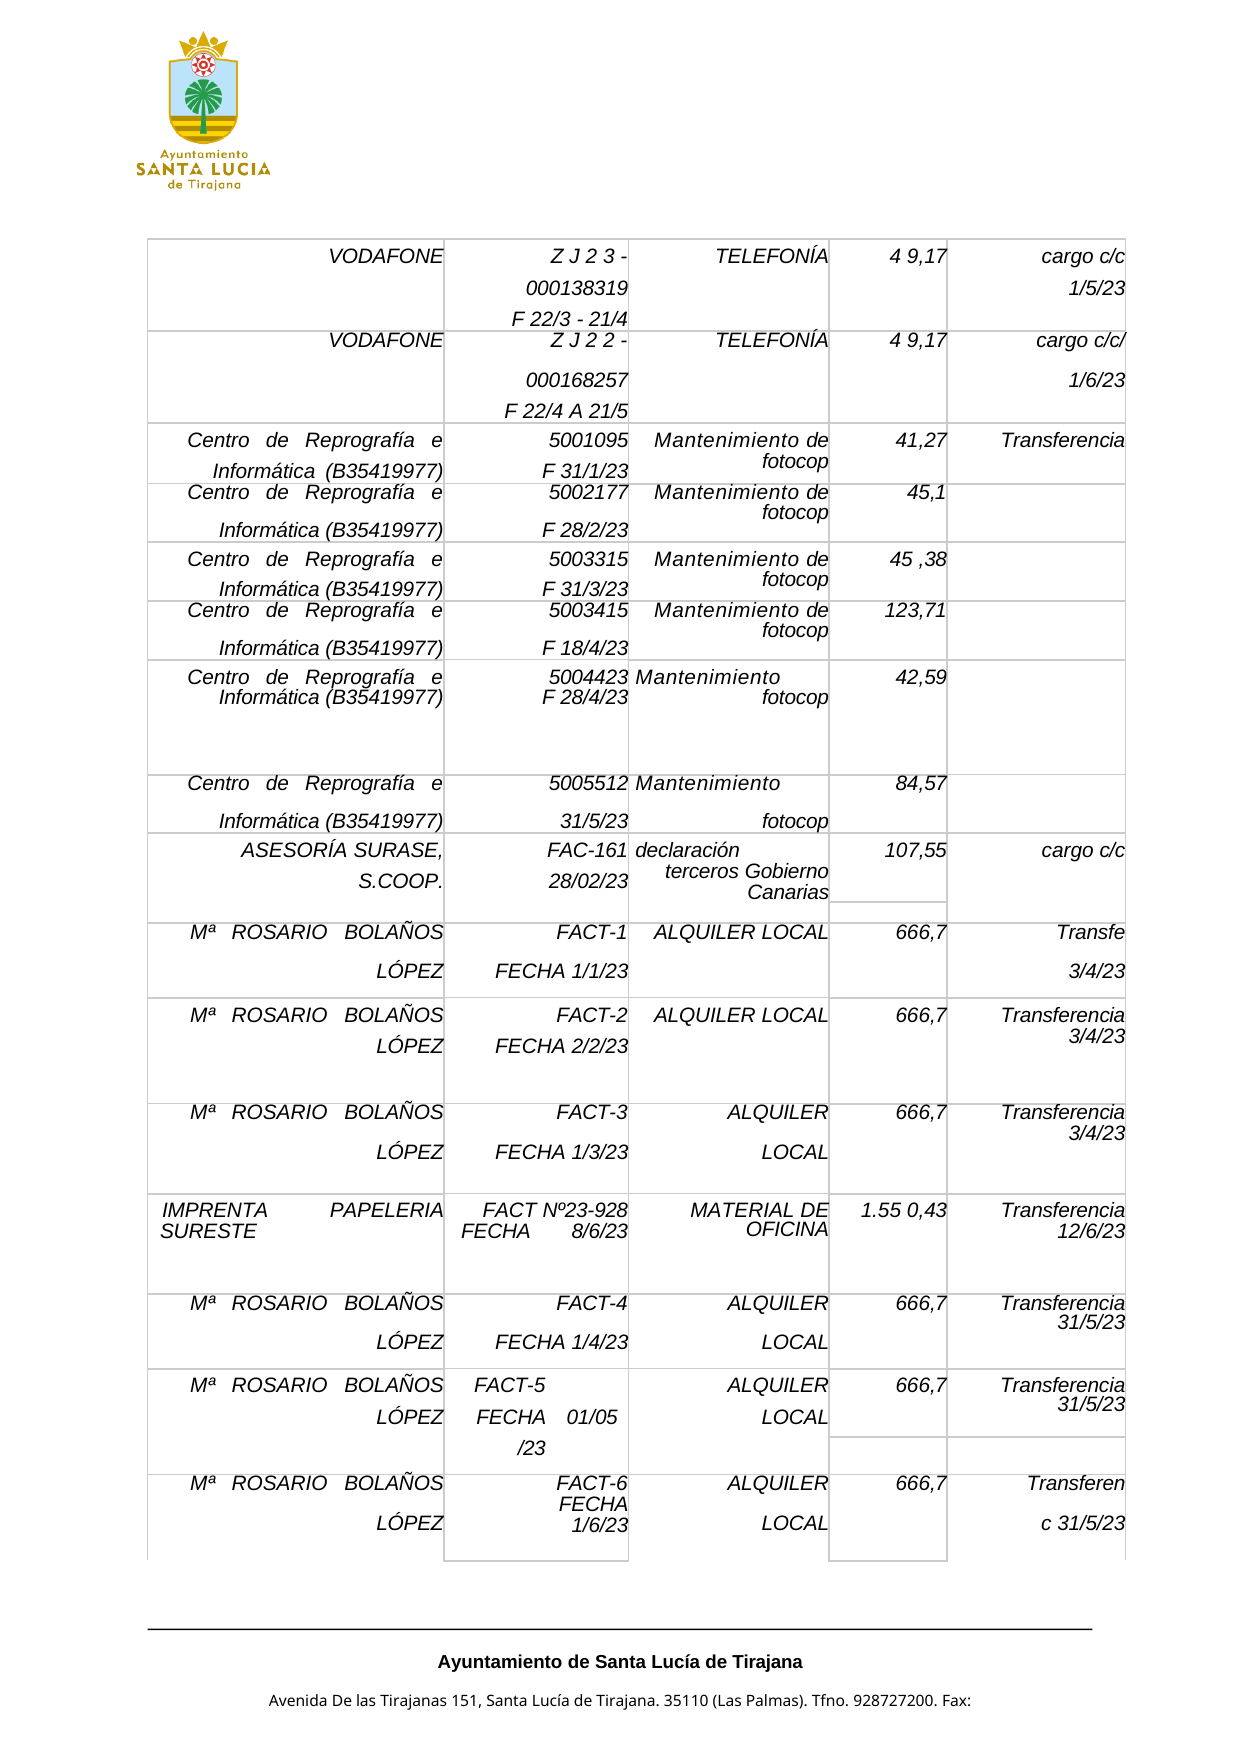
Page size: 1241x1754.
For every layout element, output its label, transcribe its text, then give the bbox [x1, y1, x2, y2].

table_cell FACT Nº23-928 FECHA 8/6/23 [445, 1194, 628, 1293]
table_cell Mantenimiento de [629, 776, 828, 810]
table_cell [629, 1034, 828, 1065]
table_cell Transfe [948, 924, 1125, 959]
table_cell Mantenimiento de fotocop [629, 485, 828, 541]
table_cell [629, 1171, 828, 1192]
table_cell Mantenimiento de fotocop [629, 661, 828, 774]
table_cell LÓPEZ [148, 1140, 443, 1171]
table_cell FACT-1 [445, 924, 628, 959]
table_cell 666,7 [830, 1295, 946, 1367]
table_cell 123,71 [830, 602, 946, 659]
table_cell Mantenimiento de fotocop [629, 543, 828, 600]
table_cell Mª ROSARIO BOLAÑOS [148, 1370, 443, 1405]
table_cell FACT-6 FECHA 1/6/23 [445, 1475, 628, 1560]
table_cell FACT-5 [445, 1369, 546, 1405]
table_cell [948, 775, 1125, 832]
table_cell Transferencia [948, 424, 1125, 483]
table_cell PAPELERIA [291, 1195, 443, 1241]
table_cell [948, 602, 1125, 659]
table_header TELEFONÍA [629, 240, 828, 276]
table_cell cargo c/c [948, 834, 1125, 870]
table_cell [629, 1241, 828, 1272]
table_cell [629, 1436, 828, 1473]
table_cell ALQUILER [629, 1295, 828, 1331]
table_cell Informática (B35419977) [148, 578, 443, 600]
table_cell [948, 870, 1125, 901]
table_cell FECHA 1/1/23 [445, 960, 628, 997]
table_cell IMPRENTA SURESTE [148, 1195, 291, 1293]
table_cell MATERIAL DE OFICINA [629, 1194, 828, 1241]
table_cell Mª ROSARIO BOLAÑOS [148, 1104, 443, 1140]
table_cell [948, 485, 1125, 541]
table_cell FACT-4 [445, 1295, 628, 1331]
table_cell Transferencia 31/5/23 [948, 1295, 1125, 1367]
table_cell [546, 1369, 628, 1405]
table_cell 5003415 [445, 602, 628, 637]
table_cell 01/05 [546, 1405, 628, 1436]
table_cell ALQUILER [629, 1369, 828, 1405]
table_cell [148, 1065, 443, 1102]
table_cell [148, 901, 443, 922]
table_cell F 22/4 A 21/5 [445, 399, 628, 422]
table_cell 107,55 [830, 834, 946, 901]
table_cell Transferencia 12/6/23 [948, 1195, 1125, 1293]
table_cell 5002177 [445, 484, 628, 519]
table_cell 666,7 [830, 999, 946, 1102]
table_cell 1/5/23 [948, 276, 1125, 307]
table_cell [445, 901, 628, 922]
table_cell TELEFONÍA [629, 332, 828, 368]
table_cell Mª ROSARIO BOLAÑOS [148, 1475, 443, 1511]
table_cell Informática (B35419977) [148, 519, 443, 541]
table_cell [148, 368, 443, 399]
table_cell 84,57 [830, 776, 946, 832]
table_cell LÓPEZ [148, 1331, 443, 1367]
table_cell [291, 1272, 443, 1293]
table_cell 000138319 [445, 276, 628, 307]
table_cell 45,1 [830, 485, 946, 541]
table_cell VODAFONE [148, 332, 443, 368]
table_cell 45 ,38 [830, 543, 946, 600]
table_cell LOCAL [629, 1331, 828, 1367]
table_cell ALQUILER LOCAL [629, 998, 828, 1034]
table_cell FACT-2 [445, 998, 628, 1034]
table_cell Centro de Reprografía e [148, 776, 443, 810]
table_cell [148, 307, 443, 330]
table_cell [629, 1065, 828, 1102]
table_cell 31/5/23 [445, 810, 628, 832]
table_cell 5003315 [445, 543, 628, 578]
table_cell c 31/5/23 [948, 1511, 1125, 1560]
table_cell [629, 399, 828, 422]
table_cell [629, 1272, 828, 1293]
table_cell Z J 2 2 - [445, 332, 628, 368]
table_cell Centro de Reprografía e Informática (B35419977) [148, 661, 443, 774]
table_cell ASESORÍA SURASE, [148, 834, 443, 870]
table_cell [629, 276, 828, 307]
table_cell [148, 1171, 443, 1192]
table_header Z J 2 3 - [445, 240, 628, 276]
table_cell F 22/3 - 21/4 [445, 307, 628, 330]
table_cell F 31/3/23 [445, 578, 628, 600]
table_cell 1/6/23 [948, 368, 1125, 399]
table_cell 666,7 [830, 1370, 946, 1436]
table_cell Informática (B35419977) [148, 637, 443, 659]
table_cell LOCAL [629, 1511, 828, 1560]
table_cell FAC-161 [445, 834, 628, 870]
table_cell 666,7 [830, 924, 946, 997]
table_cell Mantenimiento de fotocop [629, 424, 828, 483]
table_cell [830, 903, 946, 922]
table_cell Informática (B35419977) [148, 810, 443, 832]
table_cell 28/02/23 [445, 870, 628, 901]
table_cell 4 9,17 [830, 332, 946, 422]
table_cell Mª ROSARIO BOLAÑOS [148, 924, 443, 959]
table_cell 5004423 F 28/4/23 [445, 660, 628, 774]
table_cell Centro de Reprografía e [148, 543, 443, 578]
table_cell [546, 1436, 628, 1473]
table_cell 1.55 0,43 [830, 1195, 946, 1293]
table_cell Mantenimiento de fotocop [629, 602, 828, 659]
table_cell declaración anual terceros Gobierno Canarias [629, 834, 828, 922]
table_cell FECHA 2/2/23 [445, 1034, 628, 1065]
table_cell Mª ROSARIO BOLAÑOS [148, 1295, 443, 1331]
table_cell [948, 543, 1125, 600]
table_cell LOCAL [629, 1140, 828, 1171]
table_cell ALQUILER LOCAL [629, 924, 828, 959]
table_cell Centro de Reprografía e [148, 484, 443, 519]
table_cell [445, 1171, 628, 1192]
table_cell Transferen [948, 1475, 1125, 1511]
table_cell 42,59 [830, 661, 946, 774]
table_cell [948, 901, 1125, 922]
table_cell FECHA 1/4/23 [445, 1331, 628, 1367]
table_cell FECHA [445, 1405, 546, 1436]
table_cell [445, 1065, 628, 1102]
table_cell [291, 1241, 443, 1272]
table_cell [629, 307, 828, 330]
table_cell F 28/2/23 [445, 519, 628, 541]
table_cell LOCAL [629, 1405, 828, 1436]
table_cell 5005512 [445, 776, 628, 810]
table_cell [629, 960, 828, 997]
table_header cargo c/c [948, 240, 1125, 276]
table_cell 41,27 [830, 424, 946, 483]
table_cell Centro de Reprografía e [148, 424, 443, 459]
table_cell S.COOP. [148, 870, 443, 901]
table_cell [148, 276, 443, 307]
table_cell Informática (B35419977) [148, 460, 443, 483]
table_cell [148, 399, 443, 422]
table_cell /23 [445, 1436, 546, 1473]
table_cell F 31/1/23 [445, 460, 628, 483]
table_cell Centro de Reprografía e [148, 602, 443, 637]
table_cell 5001095 [445, 424, 628, 459]
table_cell 3/4/23 [948, 960, 1125, 997]
table_cell Transferencia 31/5/23 [948, 1370, 1125, 1436]
table_cell 000168257 [445, 368, 628, 399]
table_cell LÓPEZ [148, 1034, 443, 1065]
table_cell fotocop [629, 810, 828, 832]
table_cell [948, 307, 1125, 330]
table_cell [148, 1436, 443, 1473]
table_cell LÓPEZ [148, 1405, 443, 1436]
table_cell FACT-3 [445, 1104, 628, 1140]
table_cell 666,7 [830, 1105, 946, 1192]
table_cell [948, 661, 1125, 774]
table_cell F 18/4/23 [445, 637, 628, 659]
table_cell [629, 368, 828, 399]
table_cell [948, 1438, 1125, 1473]
table_cell Mª ROSARIO BOLAÑOS [148, 999, 443, 1034]
table_header VODAFONE [148, 240, 443, 276]
table_cell [948, 399, 1125, 422]
table_header 4 9,17 [830, 240, 946, 330]
table_cell FECHA 1/3/23 [445, 1140, 628, 1171]
table_cell ALQUILER [629, 1104, 828, 1140]
table_cell 666,7 [830, 1475, 946, 1560]
table_cell [830, 1438, 946, 1473]
picture [136, 30, 271, 191]
table_cell cargo c/c/ [948, 332, 1125, 368]
table_cell ALQUILER [629, 1475, 828, 1511]
table_cell Transferencia 3/4/23 [948, 999, 1125, 1102]
table_cell Transferencia 3/4/23 [948, 1105, 1125, 1192]
table_cell LÓPEZ [148, 960, 443, 997]
table_cell LÓPEZ [148, 1511, 443, 1560]
